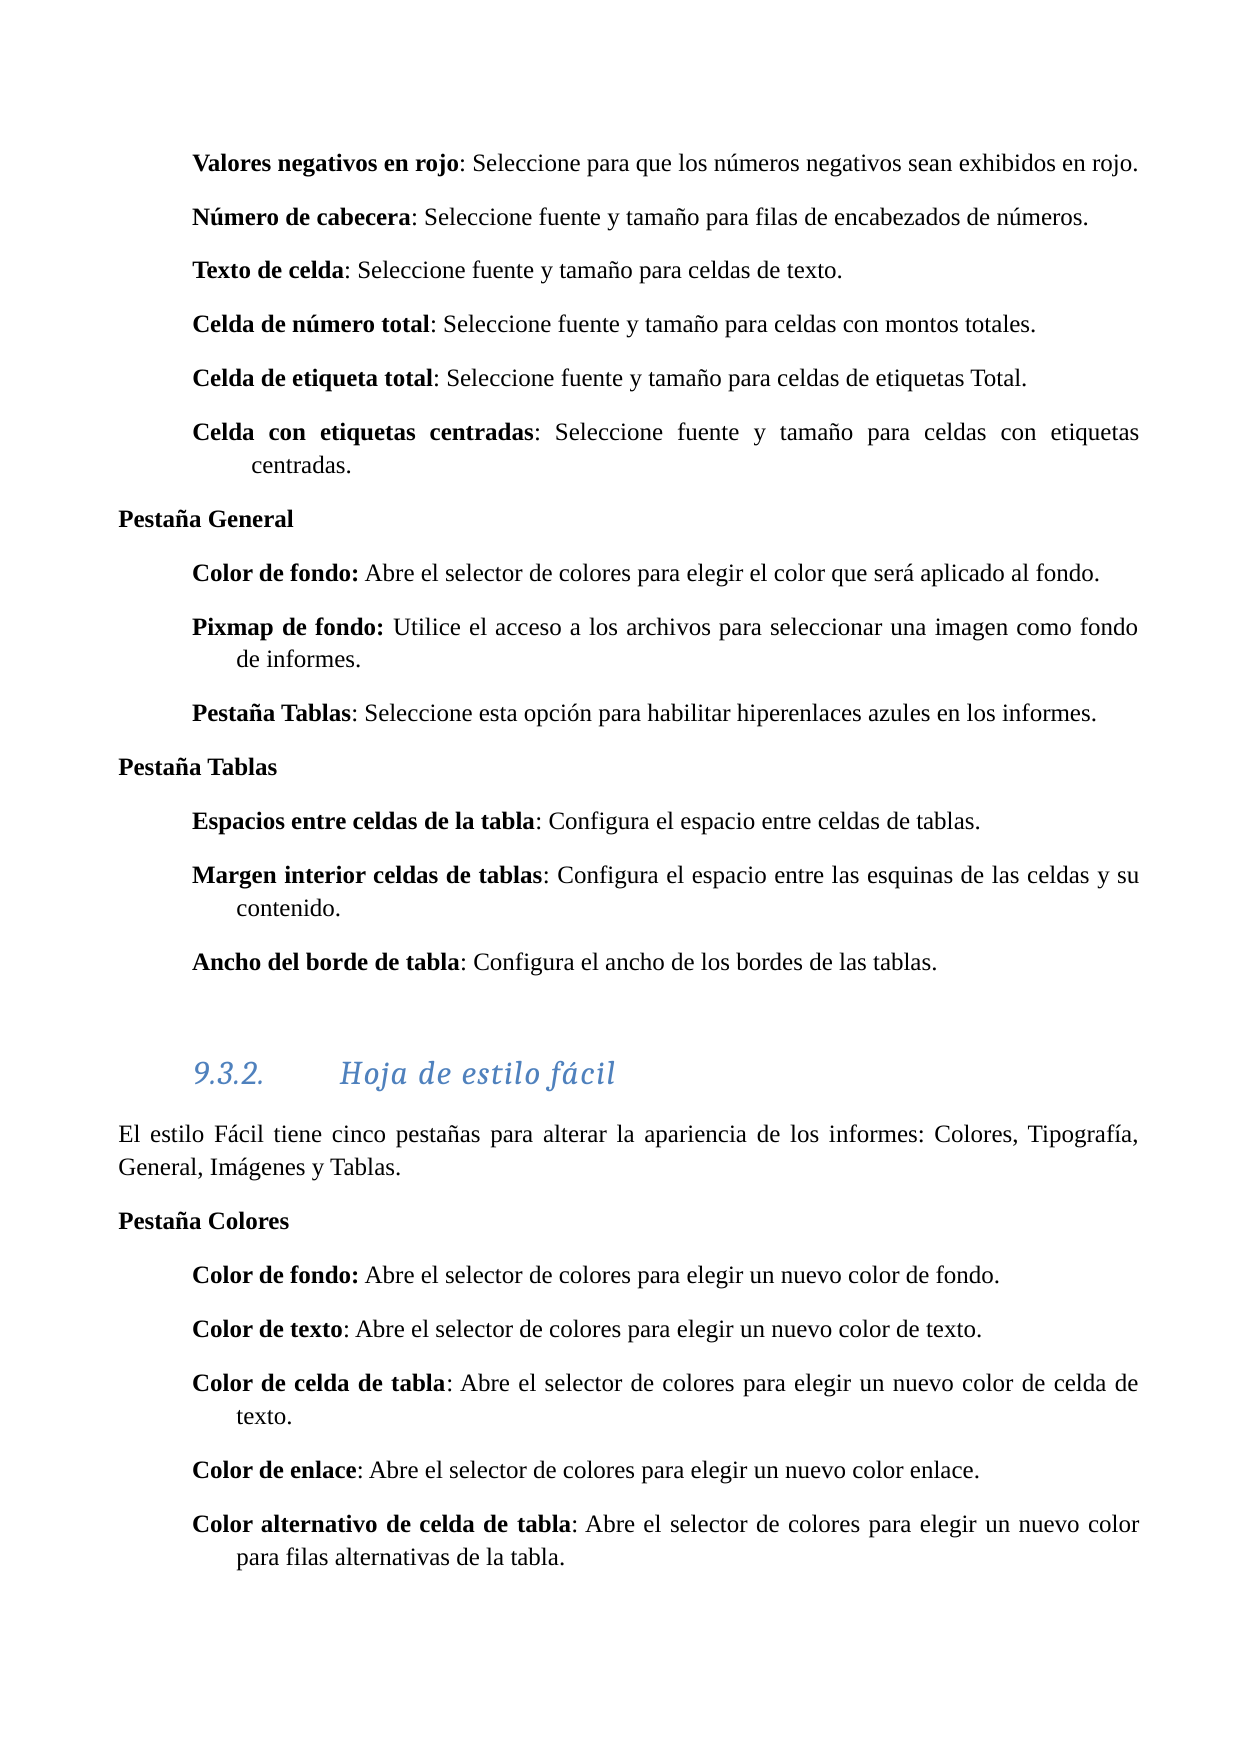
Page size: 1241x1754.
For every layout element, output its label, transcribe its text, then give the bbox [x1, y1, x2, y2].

text Valores negativos en rojo: Seleccione para que los números negativos sean exhibidos en rojo. [192, 148, 1140, 176]
text Pestaña Tablas: Seleccione esta opción para habilitar hiperenlaces azules en los informes. [192, 698, 1140, 727]
text Espacios entre celdas de la tabla: Configura el espacio entre celdas de tablas. [192, 806, 1140, 835]
text Celda de número total: Seleccione fuente y tamaño para celdas con montos totales. [192, 309, 1140, 338]
text Margen interior celdas de tablas: Configura el espacio entre las esquinas de las celdas y su contenido. [192, 860, 1140, 922]
text Celda de etiqueta total: Seleccione fuente y tamaño para celdas de etiquetas Total. [192, 363, 1140, 392]
text Texto de celda: Seleccione fuente y tamaño para celdas de texto. [192, 255, 1140, 284]
text Número de cabecera: Seleccione fuente y tamaño para filas de encabezados de números. [192, 202, 1140, 230]
text Pestaña Colores [118, 1206, 1140, 1235]
text Color de texto: Abre el selector de colores para elegir un nuevo color de texto. [192, 1314, 1140, 1343]
text Celda con etiquetas centradas: Seleccione fuente y tamaño para celdas con etiquetas centradas. [192, 417, 1140, 479]
text Pestaña General [118, 504, 1140, 533]
subtitle Hoja de estilo fácil [193, 1054, 1140, 1093]
text Color de fondo: Abre el selector de colores para elegir el color que será aplicado al fondo. [192, 558, 1140, 586]
text Color alternativo de celda de tabla: Abre el selector de colores para elegir un nuevo color para filas alternativas de la tabla. [192, 1509, 1140, 1570]
text Color de fondo: Abre el selector de colores para elegir un nuevo color de fondo. [192, 1260, 1140, 1289]
text Ancho del borde de tabla: Configura el ancho de los bordes de las tablas. [192, 947, 1140, 976]
text Pestaña Tablas [118, 752, 1140, 781]
text Color de enlace: Abre el selector de colores para elegir un nuevo color enlace. [192, 1455, 1140, 1483]
text Pixmap de fondo: Utilice el acceso a los archivos para seleccionar una imagen como fondo de informes. [192, 612, 1140, 673]
text El estilo Fácil tiene cinco pestañas para alterar la apariencia de los informes: Colores, Tipografía, General, Imágenes y Tablas. [118, 1119, 1140, 1181]
text Color de celda de tabla: Abre el selector de colores para elegir un nuevo color de celda de texto. [192, 1368, 1140, 1430]
